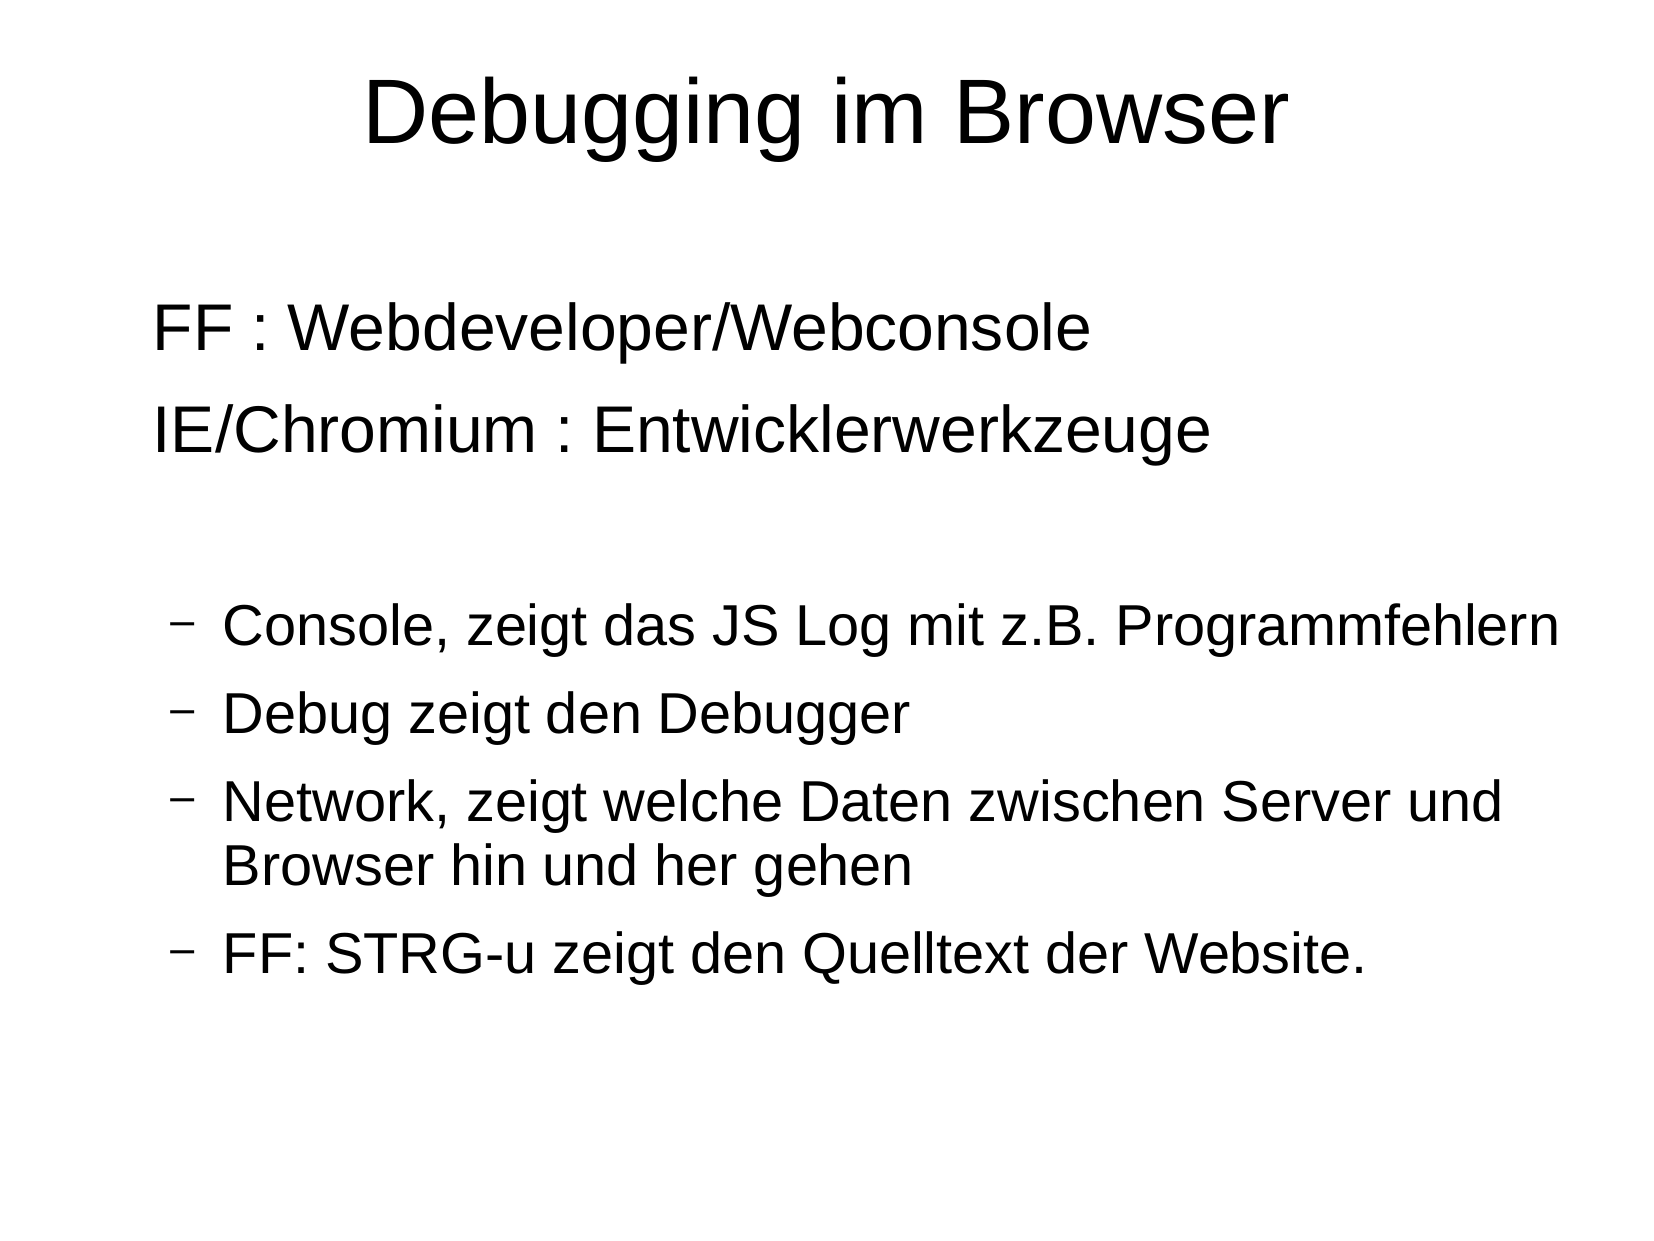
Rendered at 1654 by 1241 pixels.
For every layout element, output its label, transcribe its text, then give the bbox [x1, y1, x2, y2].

list FF : Webdeveloper/Webconsole IE/Chromium : Entwicklerwerkzeuge Console, zeigt das JS Log mit z.B. Programmfehlern Debug zeigt den Debugger Network, zeigt welche Daten zwischen Server und Browser hin und her gehen FF: STRG-u zeigt den Quelltext der Website. [82, 290, 1571, 1010]
title Debugging im Browser [82, 8, 1571, 216]
